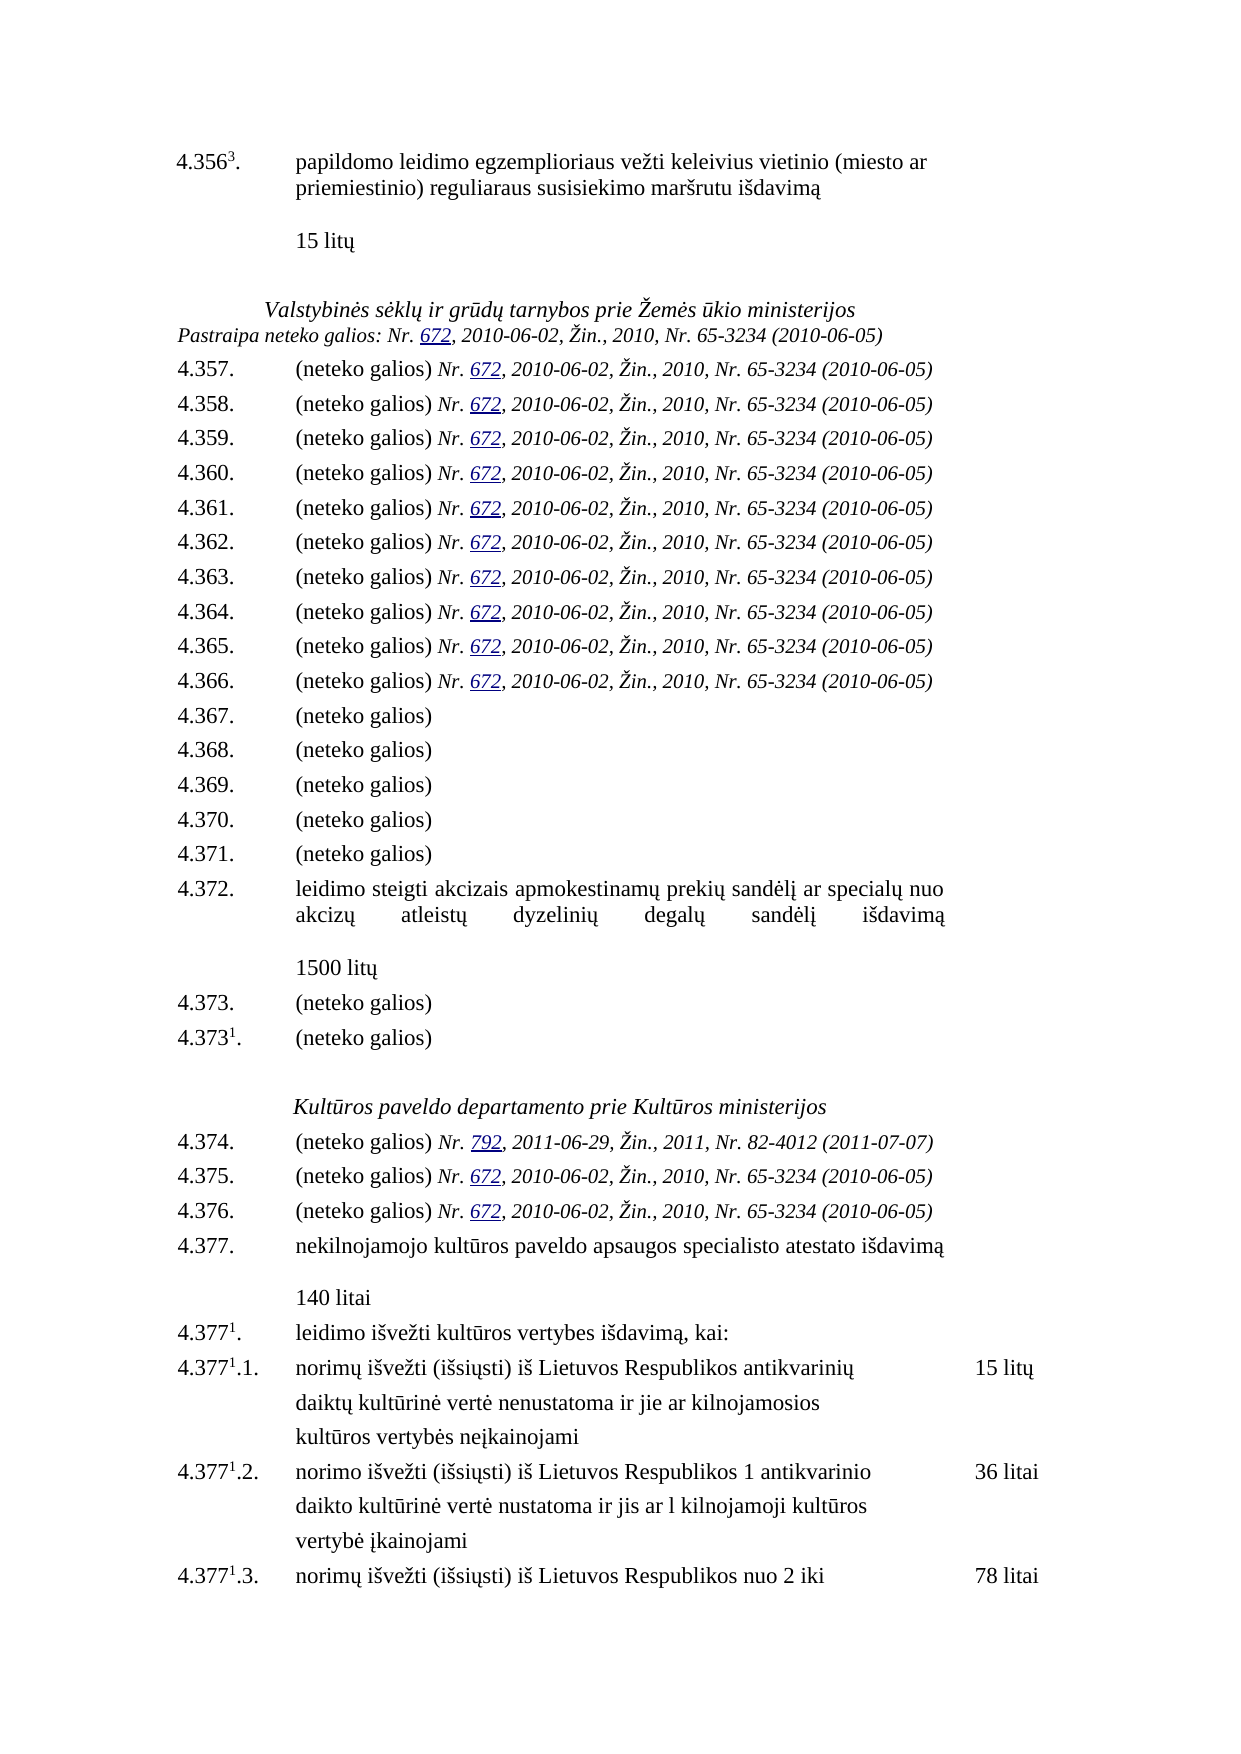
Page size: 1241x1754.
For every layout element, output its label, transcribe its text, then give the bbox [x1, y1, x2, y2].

text 4.372. leidimo steigti akcizais apmokestinamų prekių sandėlį ar specialų nuo akcizų atleistų dyzelinių degalų sandėlį išdavimą 1500 litų [177, 875, 945, 981]
text 4.361. (neteko galios) Nr. 672, 2010-06-02, Žin., 2010, Nr. 65-3234 (2010-06-05) [177, 494, 945, 520]
text 4.365. (neteko galios) Nr. 672, 2010-06-02, Žin., 2010, Nr. 65-3234 (2010-06-05) [177, 632, 945, 659]
text 4.3731. (neteko galios) [177, 1024, 1122, 1050]
text Kultūros paveldo departamento prie Kultūros ministerijos [177, 1093, 945, 1119]
text Valstybinės sėklų ir grūdų tarnybos prie Žemės ūkio ministerijos [177, 296, 945, 322]
text 4.364. (neteko galios) Nr. 672, 2010-06-02, Žin., 2010, Nr. 65-3234 (2010-06-05) [177, 598, 945, 624]
text daiktų kultūrinė vertė nenustatoma ir jie ar kilnojamosios [177, 1388, 1122, 1415]
text 4.370. (neteko galios) [177, 806, 945, 832]
text 4.373. (neteko galios) [177, 989, 945, 1015]
text 4.368. (neteko galios) [177, 736, 945, 763]
text 4.360. (neteko galios) Nr. 672, 2010-06-02, Žin., 2010, Nr. 65-3234 (2010-06-05) [177, 459, 945, 485]
text 4.369. (neteko galios) [177, 771, 945, 797]
text kultūros vertybės neįkainojami [177, 1423, 1122, 1449]
text 4.3771.3. norimų išvežti (išsiųsti) iš Lietuvos Respublikos nuo 2 iki 78 litai [177, 1562, 1122, 1588]
text 4.375. (neteko galios) Nr. 672, 2010-06-02, Žin., 2010, Nr. 65-3234 (2010-06-05) [177, 1162, 1122, 1189]
text 4.3771. leidimo išvežti kultūros vertybes išdavimą, kai: [177, 1319, 1122, 1346]
text 4.358. (neteko galios) Nr. 672, 2010-06-02, Žin., 2010, Nr. 65-3234 (2010-06-05) [177, 389, 945, 416]
text 4.367. (neteko galios) [177, 702, 945, 728]
text vertybė įkainojami [177, 1527, 1122, 1554]
text 4.3771.2. norimo išvežti (išsiųsti) iš Lietuvos Respublikos 1 antikvarinio 36 litai [177, 1458, 1122, 1484]
text 4.3563. papildomo leidimo egzemplioriaus vežti keleivius vietinio (miesto ar priemiestinio) reguliaraus susisiekimo maršrutu išdavimą 15 litų [176, 148, 945, 253]
text 4.374. (neteko galios) Nr. 792, 2011-06-29, Žin., 2011, Nr. 82-4012 (2011-07-07) [177, 1128, 945, 1154]
text 4.362. (neteko galios) Nr. 672, 2010-06-02, Žin., 2010, Nr. 65-3234 (2010-06-05) [177, 528, 945, 555]
text 4.376. (neteko galios) Nr. 672, 2010-06-02, Žin., 2010, Nr. 65-3234 (2010-06-05) [177, 1197, 1122, 1223]
text 4.359. (neteko galios) Nr. 672, 2010-06-02, Žin., 2010, Nr. 65-3234 (2010-06-05) [177, 424, 945, 451]
text daikto kultūrinė vertė nustatoma ir jis ar l kilnojamoji kultūros [177, 1493, 1122, 1519]
text 4.357. (neteko galios) Nr. 672, 2010-06-02, Žin., 2010, Nr. 65-3234 (2010-06-05) [177, 355, 945, 381]
text 4.371. (neteko galios) [177, 841, 945, 867]
text 4.363. (neteko galios) Nr. 672, 2010-06-02, Žin., 2010, Nr. 65-3234 (2010-06-05) [177, 563, 945, 589]
text 4.377. nekilnojamojo kultūros paveldo apsaugos specialisto atestato išdavimą 140 litai [177, 1232, 945, 1311]
text 4.3771.1. norimų išvežti (išsiųsti) iš Lietuvos Respublikos antikvarinių 15 litų [177, 1354, 1122, 1380]
text 4.366. (neteko galios) Nr. 672, 2010-06-02, Žin., 2010, Nr. 65-3234 (2010-06-05) [177, 667, 945, 693]
text Pastraipa neteko galios: Nr. 672, 2010-06-02, Žin., 2010, Nr. 65-3234 (2010-06-05) [177, 322, 945, 347]
